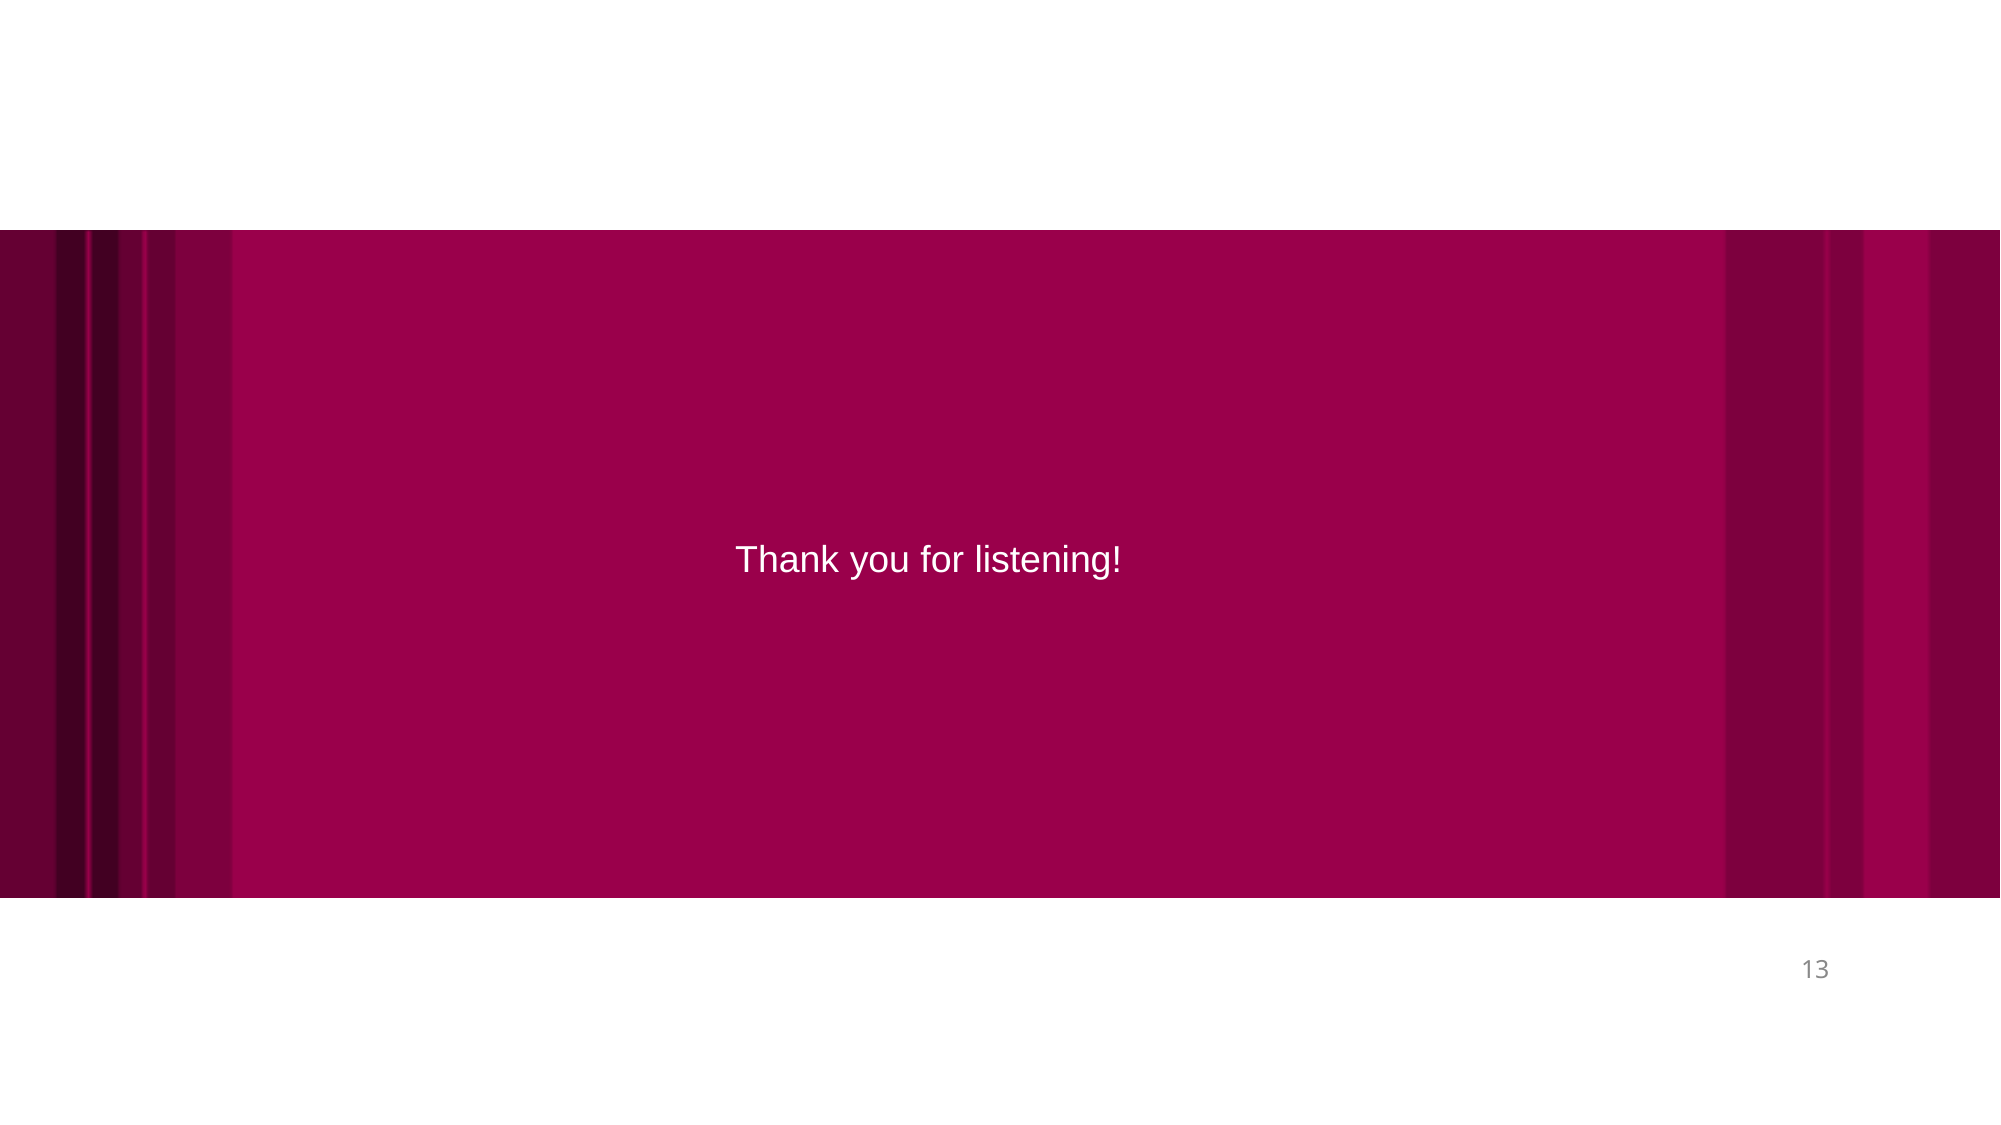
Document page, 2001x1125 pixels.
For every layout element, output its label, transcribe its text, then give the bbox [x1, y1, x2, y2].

picture [0, 230, 2000, 898]
text_box Thank you for listening! [720, 531, 1138, 589]
